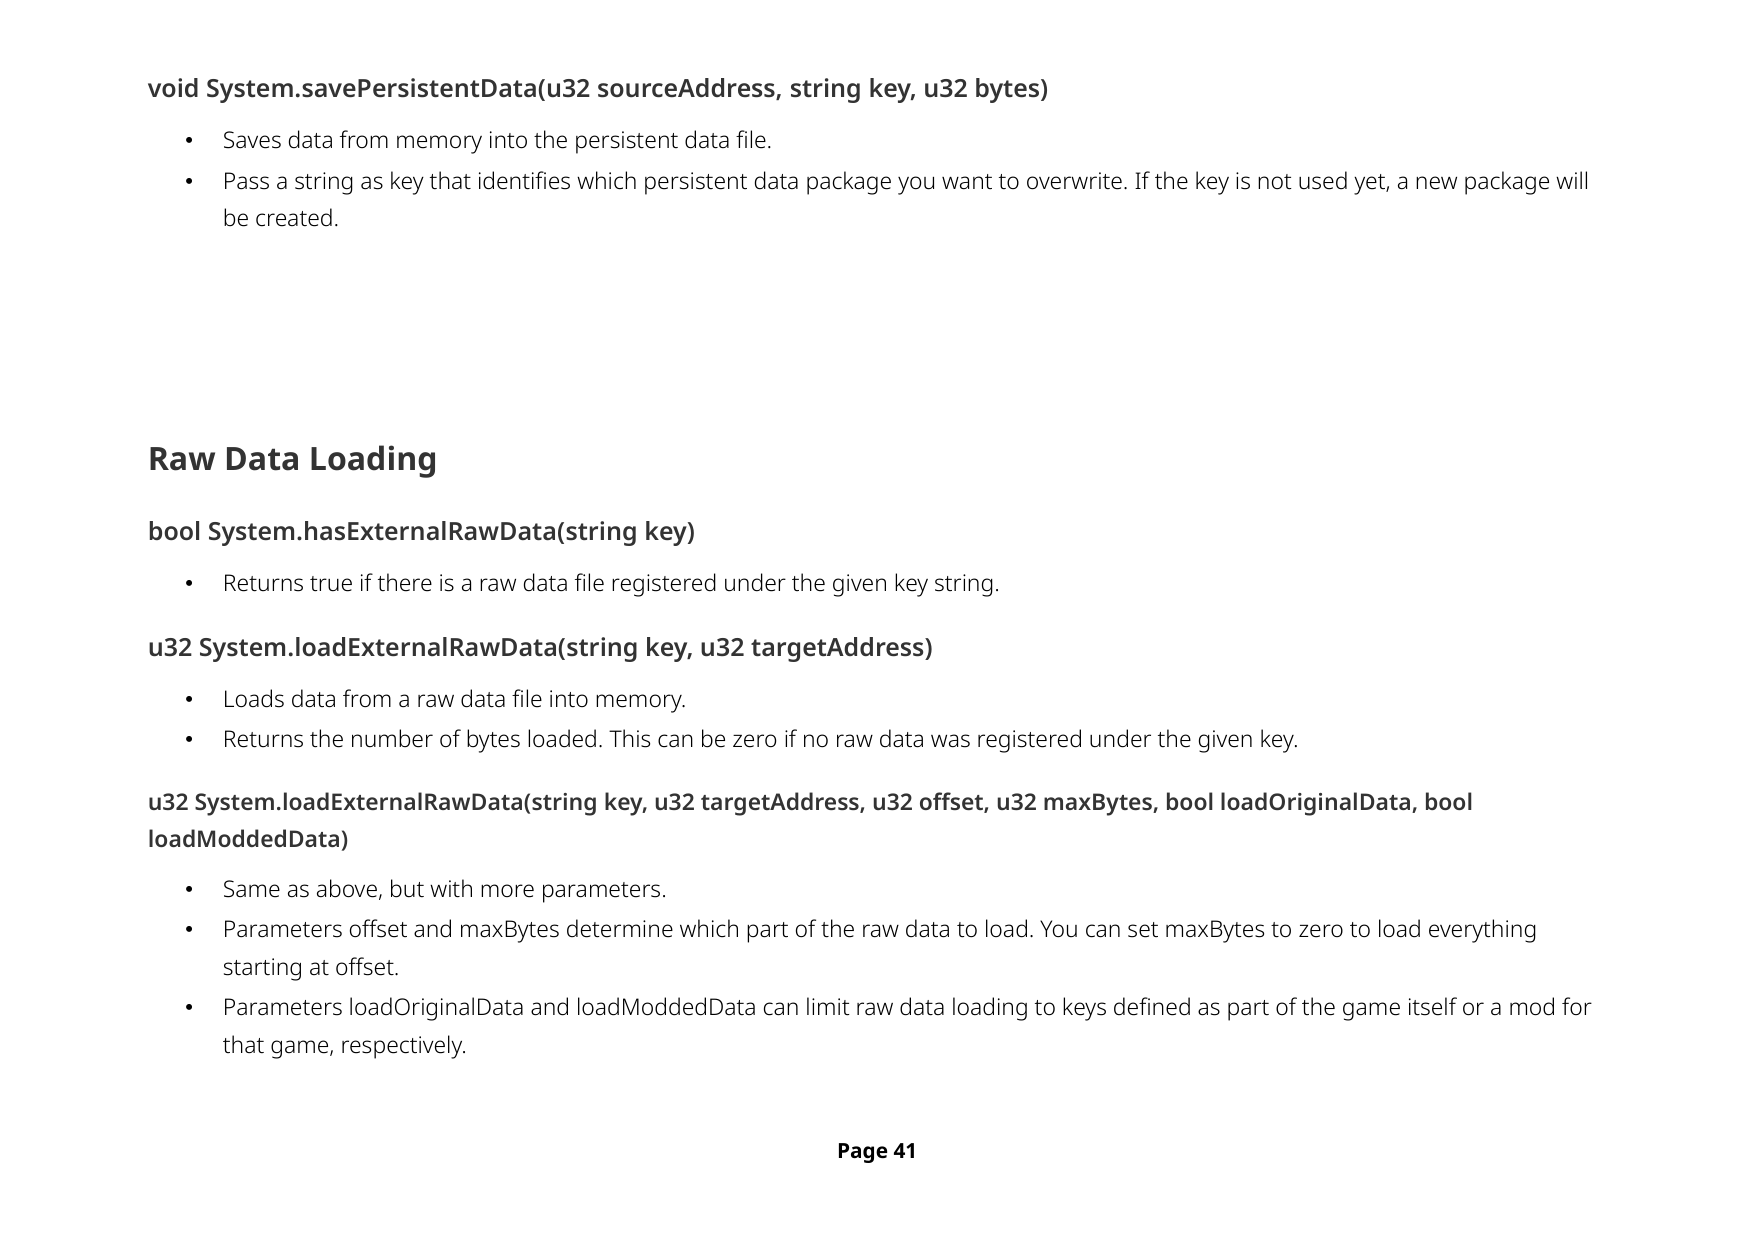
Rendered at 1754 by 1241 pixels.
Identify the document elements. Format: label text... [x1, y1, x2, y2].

list Parameters loadOriginalData and loadModdedData can limit raw data loading to keys defined as part of the game itself or a mod for that game, respectively. [185, 991, 1606, 1060]
subtitle bool System.hasExternalRawData(string key) [148, 513, 1606, 547]
list Loads data from a raw data file into memory. [185, 682, 1606, 714]
list Pass a string as key that identifies which persistent data package you want to overwrite. If the key is not used yet, a new package will be created. [185, 164, 1606, 233]
subtitle void System.savePersistentData(u32 sourceAddress, string key, u32 bytes) [148, 71, 1606, 105]
subtitle u32 System.loadExternalRawData(string key, u32 targetAddress, u32 offset, u32 maxBytes, bool loadOriginalData, bool loadModdedData) [148, 785, 1606, 854]
list Returns the number of bytes loaded. This can be zero if no raw data was registered under the given key. [185, 723, 1606, 754]
list Saves data from memory into the persistent data file. [185, 124, 1606, 155]
list Same as above, but with more parameters. [185, 873, 1606, 904]
list Parameters offset and maxBytes determine which part of the raw data to load. You can set maxBytes to zero to load everything starting at offset. [185, 913, 1606, 982]
subtitle Raw Data Loading [148, 436, 1606, 479]
list Returns true if there is a raw data file registered under the given key string. [185, 567, 1606, 598]
subtitle u32 System.loadExternalRawData(string key, u32 targetAddress) [148, 629, 1606, 663]
